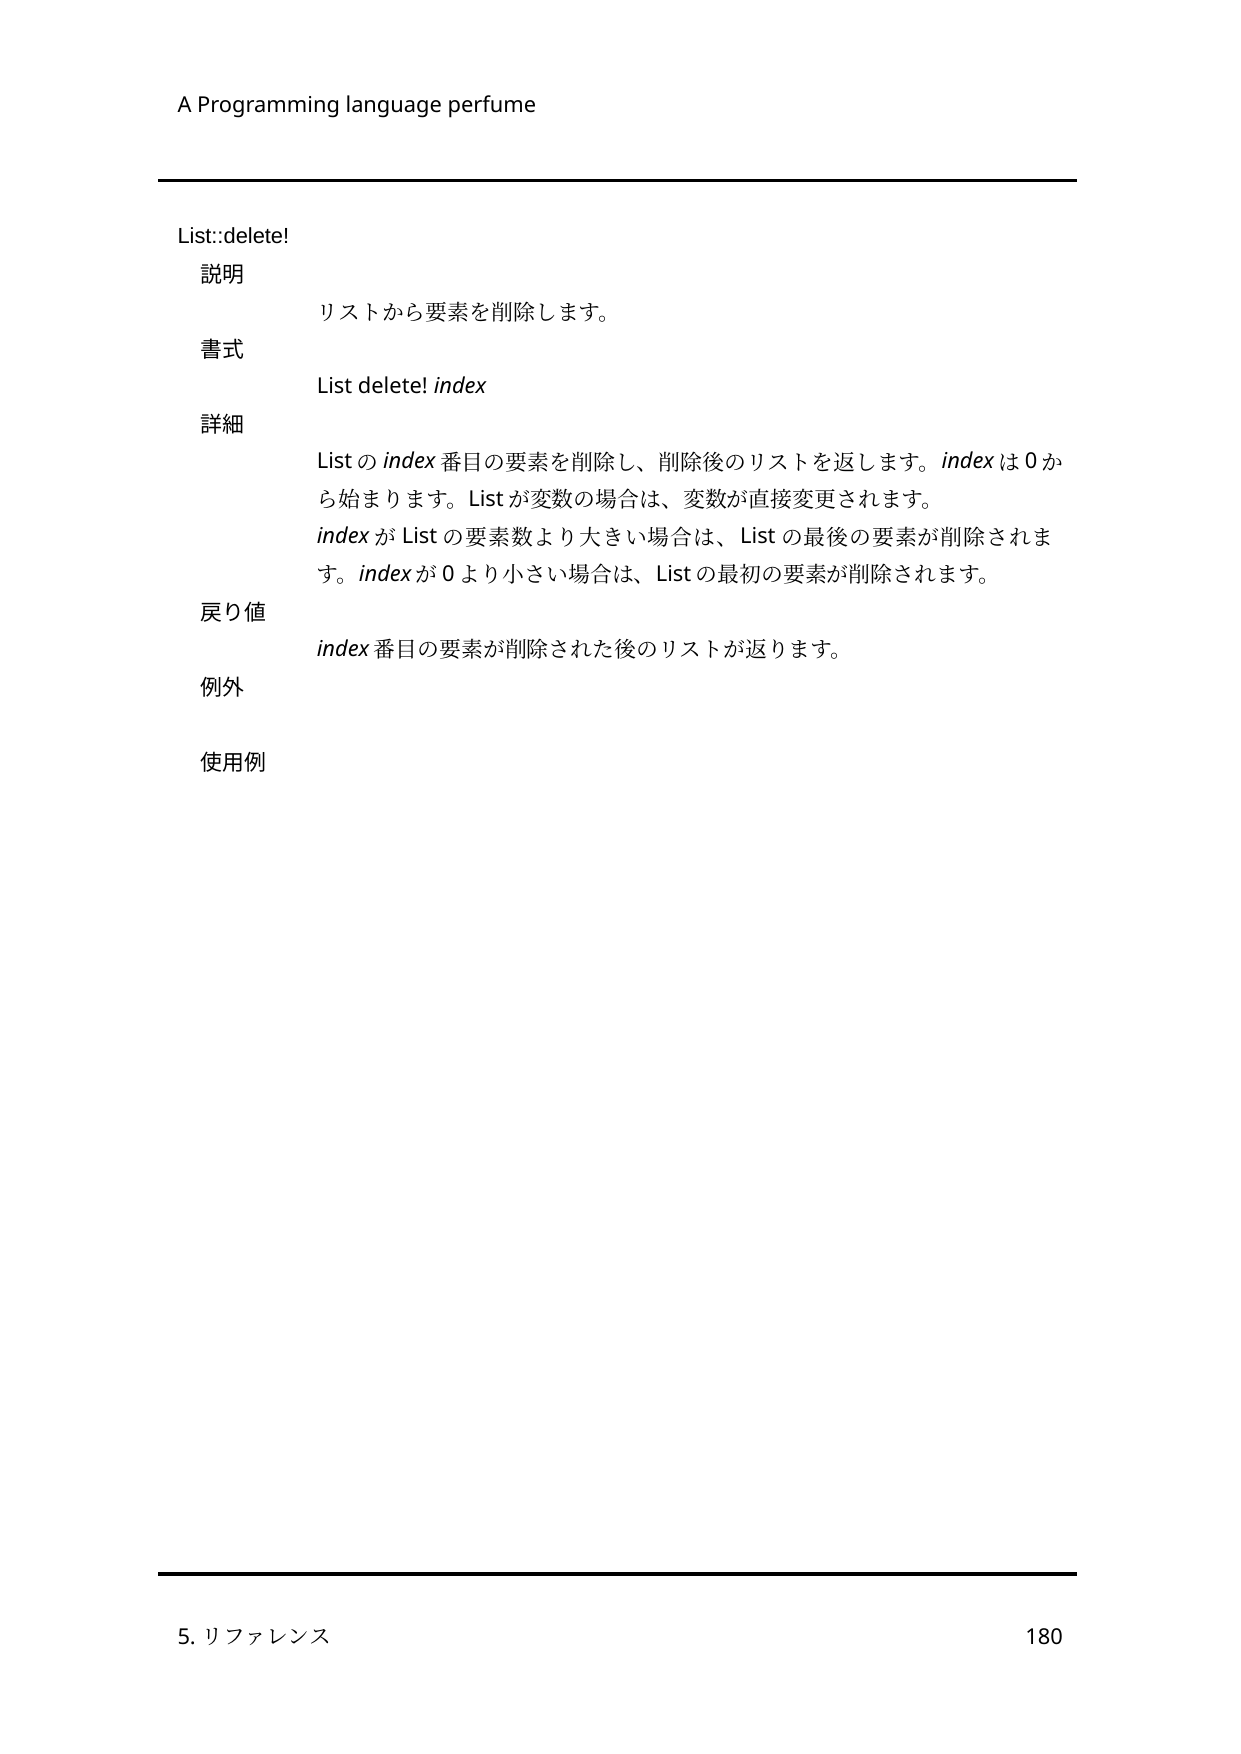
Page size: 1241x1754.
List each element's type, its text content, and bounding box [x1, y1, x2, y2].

table_header リストから要素を削除します。 [317, 254, 1063, 329]
table_cell index番目の要素が削除された後のリストが返ります。 [317, 592, 1063, 667]
table_cell 書式 [200, 329, 317, 404]
table_cell List delete! index [317, 329, 1063, 404]
table_cell 詳細 [200, 404, 317, 592]
table_cell Listのindex番目の要素を削除し、削除後のリストを返します。indexは0から始まります。Listが変数の場合は、変数が直接変更されます。 indexがListの要素数より大きい場合は、Listの最後の要素が削除されます。indexが0より小さい場合は、Listの最初の要素が削除されます。 [317, 404, 1063, 592]
table_cell [317, 667, 1063, 742]
table_cell 例外 [200, 667, 317, 742]
table_cell 戻り値 [200, 592, 317, 667]
table_cell 使用例 [200, 742, 317, 817]
table_cell [317, 742, 1063, 817]
table_header 説明 [200, 254, 317, 329]
subtitle List::delete! [177, 217, 1063, 254]
